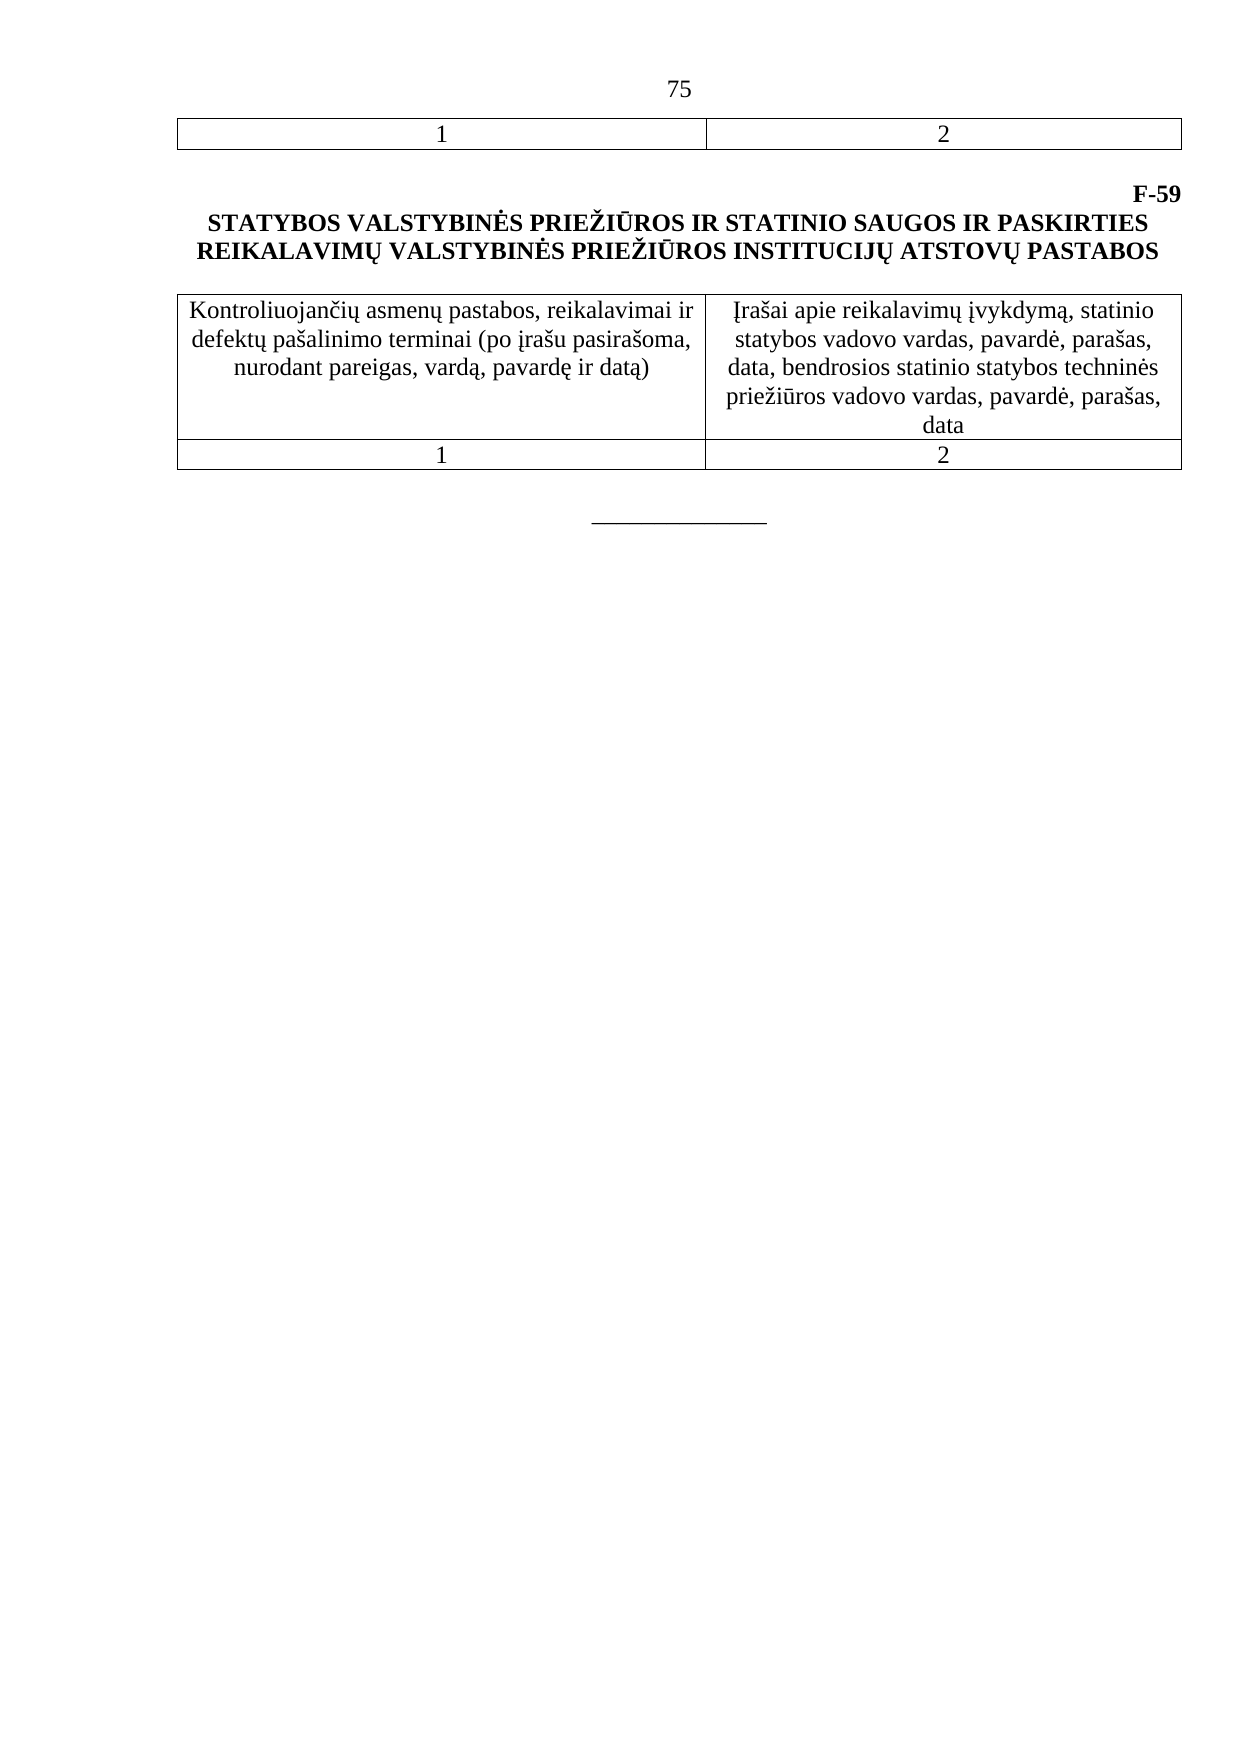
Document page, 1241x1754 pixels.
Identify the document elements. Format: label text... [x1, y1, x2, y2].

table_cell 2 [707, 119, 1181, 149]
table_cell 2 [1177, 440, 1181, 468]
table_cell 1 [701, 440, 705, 468]
table_cell 1 [178, 119, 706, 149]
subtitle F-59 [177, 179, 1181, 208]
text ______________ [177, 498, 1181, 527]
table_cell Kontroliuojančių asmenų pastabos, reikalavimai ir defektų pašalinimo terminai (po įrašu pasirašoma, nurodant pareigas, vardą, pavardę ir datą) [178, 295, 705, 439]
